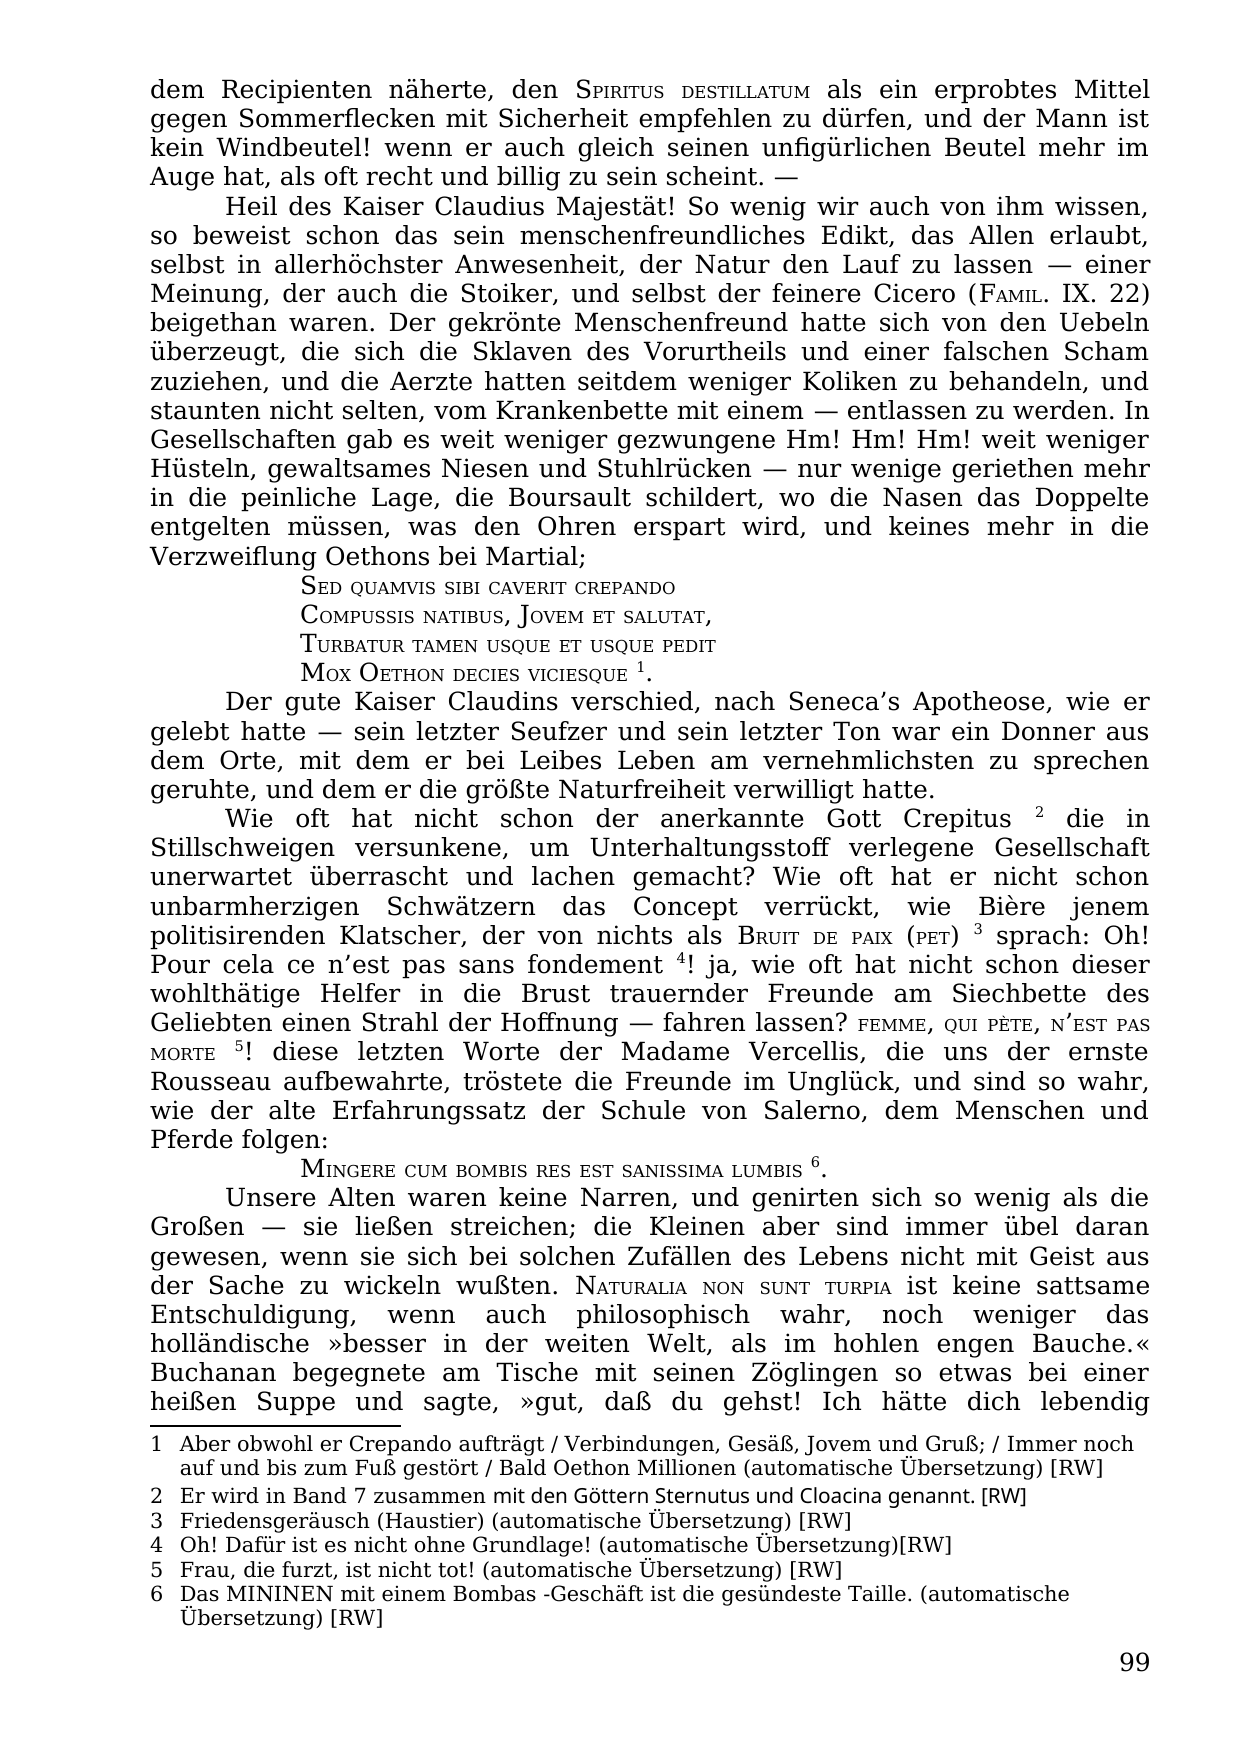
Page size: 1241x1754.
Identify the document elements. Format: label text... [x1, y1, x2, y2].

text Turbatur tamen usque et usque pedit [300, 629, 1151, 658]
text Der gute Kaiser Claudins verschied, nach Seneca’s Apotheose, wie er gelebt hatte — sein letzter Seufzer und sein letzter Ton war ein Donner aus dem Orte, mit dem er bei Leibes Leben am vernehmlichsten zu sprechen geruhte, und dem er die größte Naturfreiheit verwilligt hatte. [150, 687, 1151, 804]
text Friedensgeräusch (Haustier) (automatische Übersetzung) [RW] [150, 1509, 1151, 1533]
text Das MININEN mit einem Bombas -Geschäft ist die gesündeste Taille. (automatische Übersetzung) [RW] [150, 1582, 1151, 1631]
text Oh! Dafür ist es nicht ohne Grundlage! (automatische Übersetzung)[RW] [150, 1533, 1151, 1558]
text Mox Oethon decies viciesque . [300, 658, 1151, 687]
text Frau, die furzt, ist nicht tot! (automatische Übersetzung) [RW] [150, 1558, 1151, 1582]
text Mingere cum bombis res est sanissima lumbis . [300, 1154, 1151, 1183]
text dem Recipienten näherte, den Spiritus destillatum als ein erprobtes Mittel gegen Sommerflecken mit Sicherheit empfehlen zu dürfen, und der Mann ist kein Windbeutel! wenn er auch gleich seinen unfigürlichen Beutel mehr im Auge hat, als oft recht und billig zu sein scheint. — [150, 75, 1151, 192]
text Er wird in Band 7 zusammen mit den Göttern Sternutus und Cloacina genannt. [RW] [150, 1481, 1151, 1509]
text Aber obwohl er Crepando aufträgt / Verbindungen, Gesäß, Jovem und Gruß; / Immer noch auf und bis zum Fuß gestört / Bald Oethon Millionen (automatische Übersetzung) [RW] [150, 1432, 1151, 1481]
text Compussis natibus, Jovem et salutat, [300, 600, 1151, 629]
text Wie oft hat nicht schon der anerkannte Gott Crepitus die in Stillschweigen versunkene, um Unterhaltungsstoff verlegene Gesellschaft unerwartet überrascht und lachen gemacht? Wie oft hat er nicht schon unbarmherzigen Schwätzern das Concept verrückt, wie Bière jenem politisirenden Klatscher, der von nichts als Bruit de paix (pet) sprach: Oh! Pour cela ce n’est pas sans fondement ! ja, wie oft hat nicht schon dieser wohlthätige Helfer in die Brust trauernder Freunde am Siechbette des Geliebten einen Strahl der Hoffnung — fahren lassen? femme, qui pète, n’est pas morte ! diese letzten Worte der Madame Vercellis, die uns der ernste Rousseau aufbewahrte, tröstete die Freunde im Unglück, und sind so wahr, wie der alte Erfahrungssatz der Schule von Salerno, dem Menschen und Pferde folgen: [150, 804, 1151, 1154]
text Unsere Alten waren keine Narren, und genirten sich so wenig als die Großen — sie ließen streichen; die Kleinen aber sind immer übel daran gewesen, wenn sie sich bei solchen Zufällen des Lebens nicht mit Geist aus der Sache zu wickeln wußten. Naturalia non sunt turpia ist keine sattsame Entschuldigung, wenn auch philosophisch wahr, noch weniger das holländische »besser in der weiten Welt, als im hohlen engen Bauche.« Buchanan begegnete am Tische mit seinen Zöglingen so etwas bei einer heißen Suppe und sagte, »gut, daß du gehst! Ich hätte dich lebendig [150, 1183, 1151, 1417]
text Sed quamvis sibi caverit crepando [300, 571, 1151, 600]
text Heil des Kaiser Claudius Majestät! So wenig wir auch von ihm wissen, so beweist schon das sein menschenfreundliches Edikt, das Allen erlaubt, selbst in allerhöchster Anwesenheit, der Natur den Lauf zu lassen — einer Meinung, der auch die Stoiker, und selbst der feinere Cicero (Famil. IX. 22) beigethan waren. Der gekrönte Menschenfreund hatte sich von den Uebeln überzeugt, die sich die Sklaven des Vorurtheils und einer falschen Scham zuziehen, und die Aerzte hatten seitdem weniger Koliken zu behandeln, und staunten nicht selten, vom Krankenbette mit einem — entlassen zu werden. In Gesellschaften gab es weit weniger gezwungene Hm! Hm! Hm! weit weniger Hüsteln, gewaltsames Niesen und Stuhlrücken — nur wenige geriethen mehr in die peinliche Lage, die Boursault schildert, wo die Nasen das Doppelte entgelten müssen, was den Ohren erspart wird, und keines mehr in die Verzweiflung Oethons bei Martial; [150, 192, 1151, 571]
